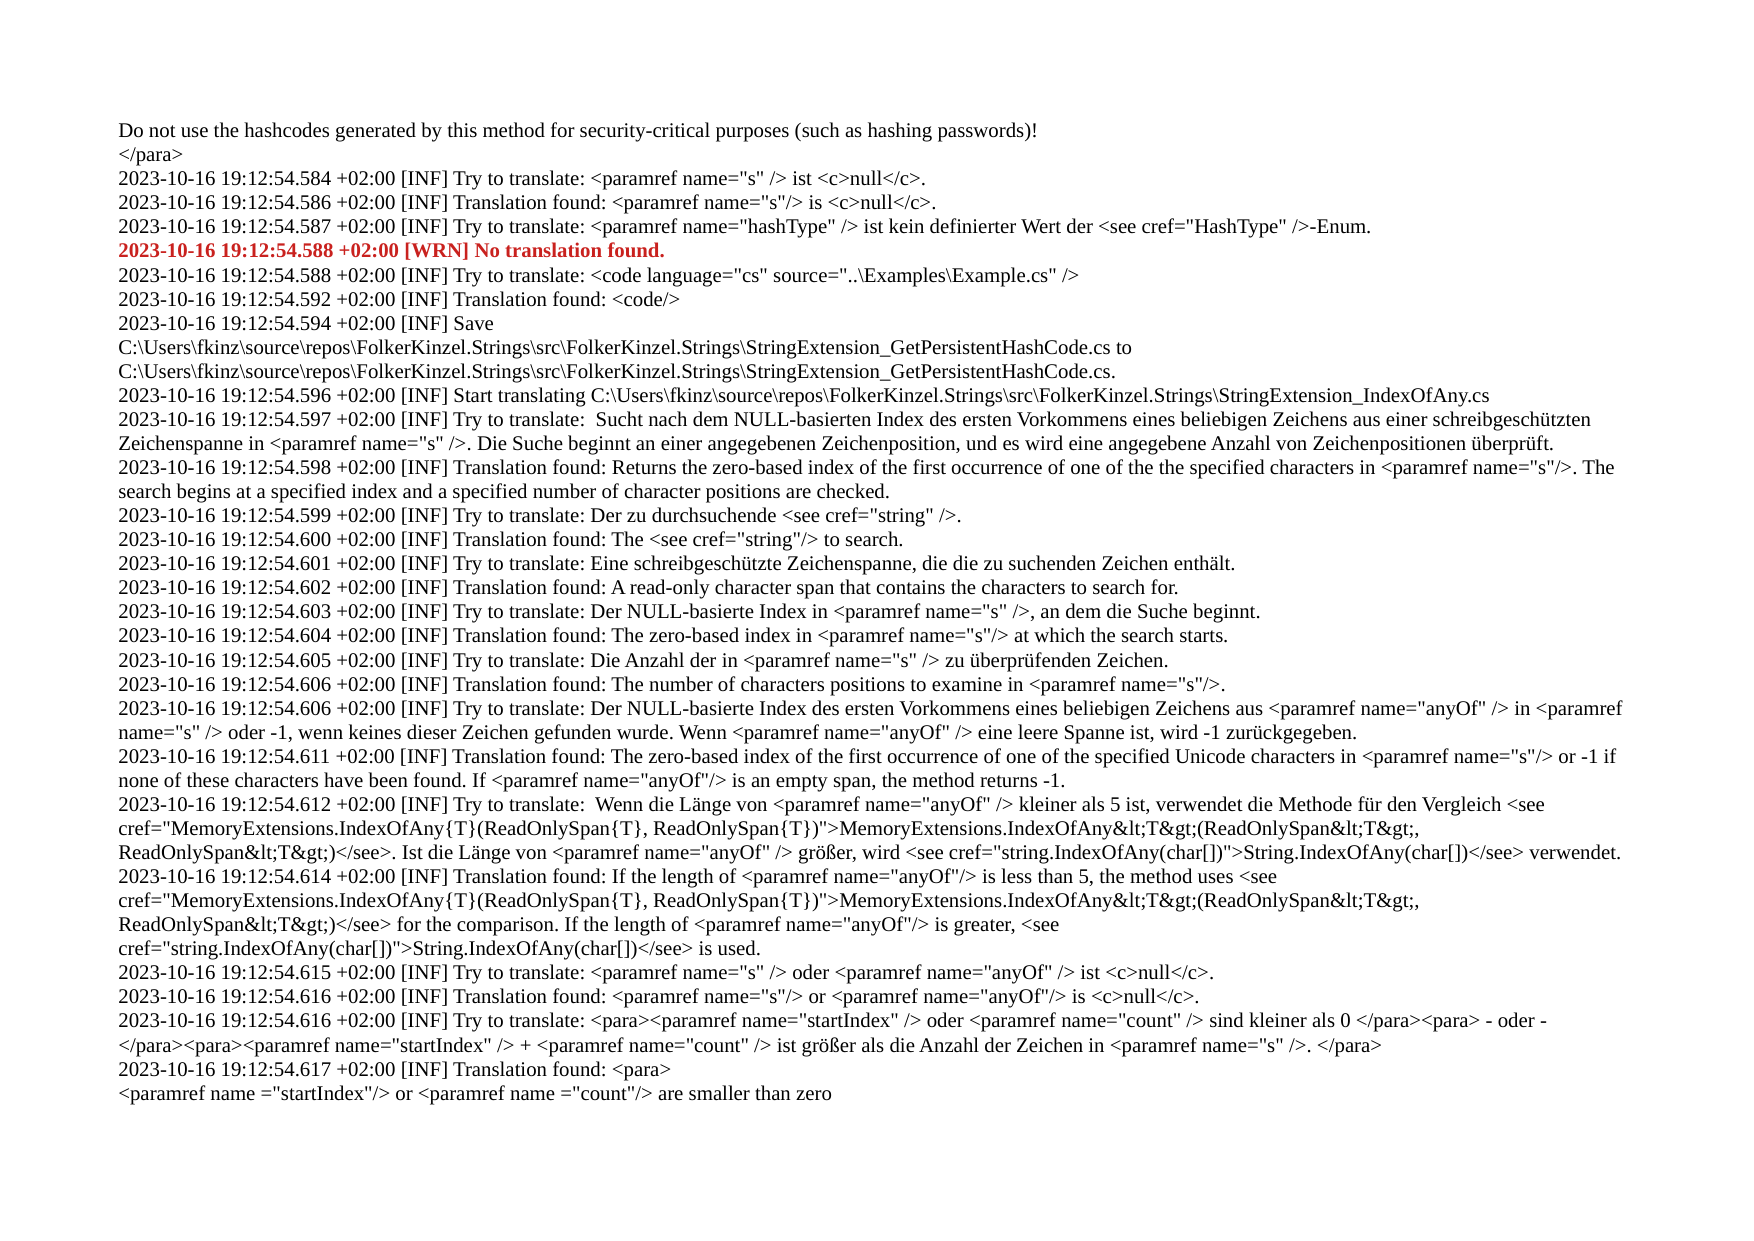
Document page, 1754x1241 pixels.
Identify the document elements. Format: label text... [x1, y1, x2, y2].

text 2023-10-16 19:12:54.584 +02:00 [INF] Try to translate: <paramref name="s" /> ist <c>null</c>. [118, 166, 1636, 190]
text 2023-10-16 19:12:54.603 +02:00 [INF] Try to translate: Der NULL-basierte Index in <paramref name="s" />, an dem die Suche beginnt. [118, 599, 1636, 623]
text 2023-10-16 19:12:54.612 +02:00 [INF] Try to translate: Wenn die Länge von <paramref name="anyOf" /> kleiner als 5 ist, verwendet die Methode für den Vergleich <see cref="MemoryExtensions.IndexOfAny{T}(ReadOnlySpan{T}, ReadOnlySpan{T})">MemoryExtensions.IndexOfAny&lt;T&gt;(ReadOnlySpan&lt;T&gt;, ReadOnlySpan&lt;T&gt;)</see>. Ist die Länge von <paramref name="anyOf" /> größer, wird <see cref="string.IndexOfAny(char[])">String.IndexOfAny(char[])</see> verwendet. [118, 792, 1636, 864]
text 2023-10-16 19:12:54.602 +02:00 [INF] Translation found: A read-only character span that contains the characters to search for. [118, 575, 1636, 599]
text 2023-10-16 19:12:54.600 +02:00 [INF] Translation found: The <see cref="string"/> to search. [118, 527, 1636, 551]
text 2023-10-16 19:12:54.606 +02:00 [INF] Try to translate: Der NULL-basierte Index des ersten Vorkommens eines beliebigen Zeichens aus <paramref name="anyOf" /> in <paramref name="s" /> oder -1, wenn keines dieser Zeichen gefunden wurde. Wenn <paramref name="anyOf" /> eine leere Spanne ist, wird -1 zurückgegeben. [118, 696, 1636, 744]
text 2023-10-16 19:12:54.616 +02:00 [INF] Translation found: <paramref name="s"/> or <paramref name="anyOf"/> is <c>null</c>. [118, 984, 1636, 1008]
text 2023-10-16 19:12:54.586 +02:00 [INF] Translation found: <paramref name="s"/> is <c>null</c>. [118, 190, 1636, 214]
text 2023-10-16 19:12:54.588 +02:00 [WRN] No translation found. [118, 238, 1636, 262]
text 2023-10-16 19:12:54.604 +02:00 [INF] Translation found: The zero-based index in <paramref name="s"/> at which the search starts. [118, 623, 1636, 647]
text 2023-10-16 19:12:54.598 +02:00 [INF] Translation found: Returns the zero-based index of the first occurrence of one of the the specified characters in <paramref name="s"/>. The search begins at a specified index and a specified number of character positions are checked. [118, 455, 1636, 503]
text 2023-10-16 19:12:54.597 +02:00 [INF] Try to translate: Sucht nach dem NULL-basierten Index des ersten Vorkommens eines beliebigen Zeichens aus einer schreibgeschützten Zeichenspanne in <paramref name="s" />. Die Suche beginnt an einer angegebenen Zeichenposition, und es wird eine angegebene Anzahl von Zeichenpositionen überprüft. [118, 407, 1636, 455]
text 2023-10-16 19:12:54.601 +02:00 [INF] Try to translate: Eine schreibgeschützte Zeichenspanne, die die zu suchenden Zeichen enthält. [118, 551, 1636, 575]
text 2023-10-16 19:12:54.616 +02:00 [INF] Try to translate: <para><paramref name="startIndex" /> oder <paramref name="count" /> sind kleiner als 0 </para><para> - oder - </para><para><paramref name="startIndex" /> + <paramref name="count" /> ist größer als die Anzahl der Zeichen in <paramref name="s" />. </para> [118, 1008, 1636, 1057]
text 2023-10-16 19:12:54.617 +02:00 [INF] Translation found: <para> <paramref name ="startIndex"/> or <paramref name ="count"/> are smaller than zero [118, 1057, 1636, 1105]
text 2023-10-16 19:12:54.606 +02:00 [INF] Translation found: The number of characters positions to examine in <paramref name="s"/>. [118, 672, 1636, 696]
text 2023-10-16 19:12:54.611 +02:00 [INF] Translation found: The zero-based index of the first occurrence of one of the specified Unicode characters in <paramref name="s"/> or -1 if none of these characters have been found. If <paramref name="anyOf"/> is an empty span, the method returns -1. [118, 744, 1636, 792]
text 2023-10-16 19:12:54.615 +02:00 [INF] Try to translate: <paramref name="s" /> oder <paramref name="anyOf" /> ist <c>null</c>. [118, 960, 1636, 984]
text 2023-10-16 19:12:54.596 +02:00 [INF] Start translating C:\Users\fkinz\source\repos\FolkerKinzel.Strings\src\FolkerKinzel.Strings\StringExtension_IndexOfAny.cs [118, 383, 1636, 407]
text Do not use the hashcodes generated by this method for security-critical purposes (such as hashing passwords)! </para> [118, 118, 1636, 166]
text 2023-10-16 19:12:54.592 +02:00 [INF] Translation found: <code/> [118, 287, 1636, 311]
text 2023-10-16 19:12:54.614 +02:00 [INF] Translation found: If the length of <paramref name="anyOf"/> is less than 5, the method uses <see cref="MemoryExtensions.IndexOfAny{T}(ReadOnlySpan{T}, ReadOnlySpan{T})">MemoryExtensions.IndexOfAny&lt;T&gt;(ReadOnlySpan&lt;T&gt;, ReadOnlySpan&lt;T&gt;)</see> for the comparison. If the length of <paramref name="anyOf"/> is greater, <see cref="string.IndexOfAny(char[])">String.IndexOfAny(char[])</see> is used. [118, 864, 1636, 960]
text 2023-10-16 19:12:54.594 +02:00 [INF] Save C:\Users\fkinz\source\repos\FolkerKinzel.Strings\src\FolkerKinzel.Strings\StringExtension_GetPersistentHashCode.cs to C:\Users\fkinz\source\repos\FolkerKinzel.Strings\src\FolkerKinzel.Strings\StringExtension_GetPersistentHashCode.cs. [118, 311, 1636, 383]
text 2023-10-16 19:12:54.587 +02:00 [INF] Try to translate: <paramref name="hashType" /> ist kein definierter Wert der <see cref="HashType" />-Enum. [118, 214, 1636, 238]
text 2023-10-16 19:12:54.605 +02:00 [INF] Try to translate: Die Anzahl der in <paramref name="s" /> zu überprüfenden Zeichen. [118, 647, 1636, 672]
text 2023-10-16 19:12:54.588 +02:00 [INF] Try to translate: <code language="cs" source="..\Examples\Example.cs" /> [118, 262, 1636, 287]
text 2023-10-16 19:12:54.599 +02:00 [INF] Try to translate: Der zu durchsuchende <see cref="string" />. [118, 503, 1636, 527]
